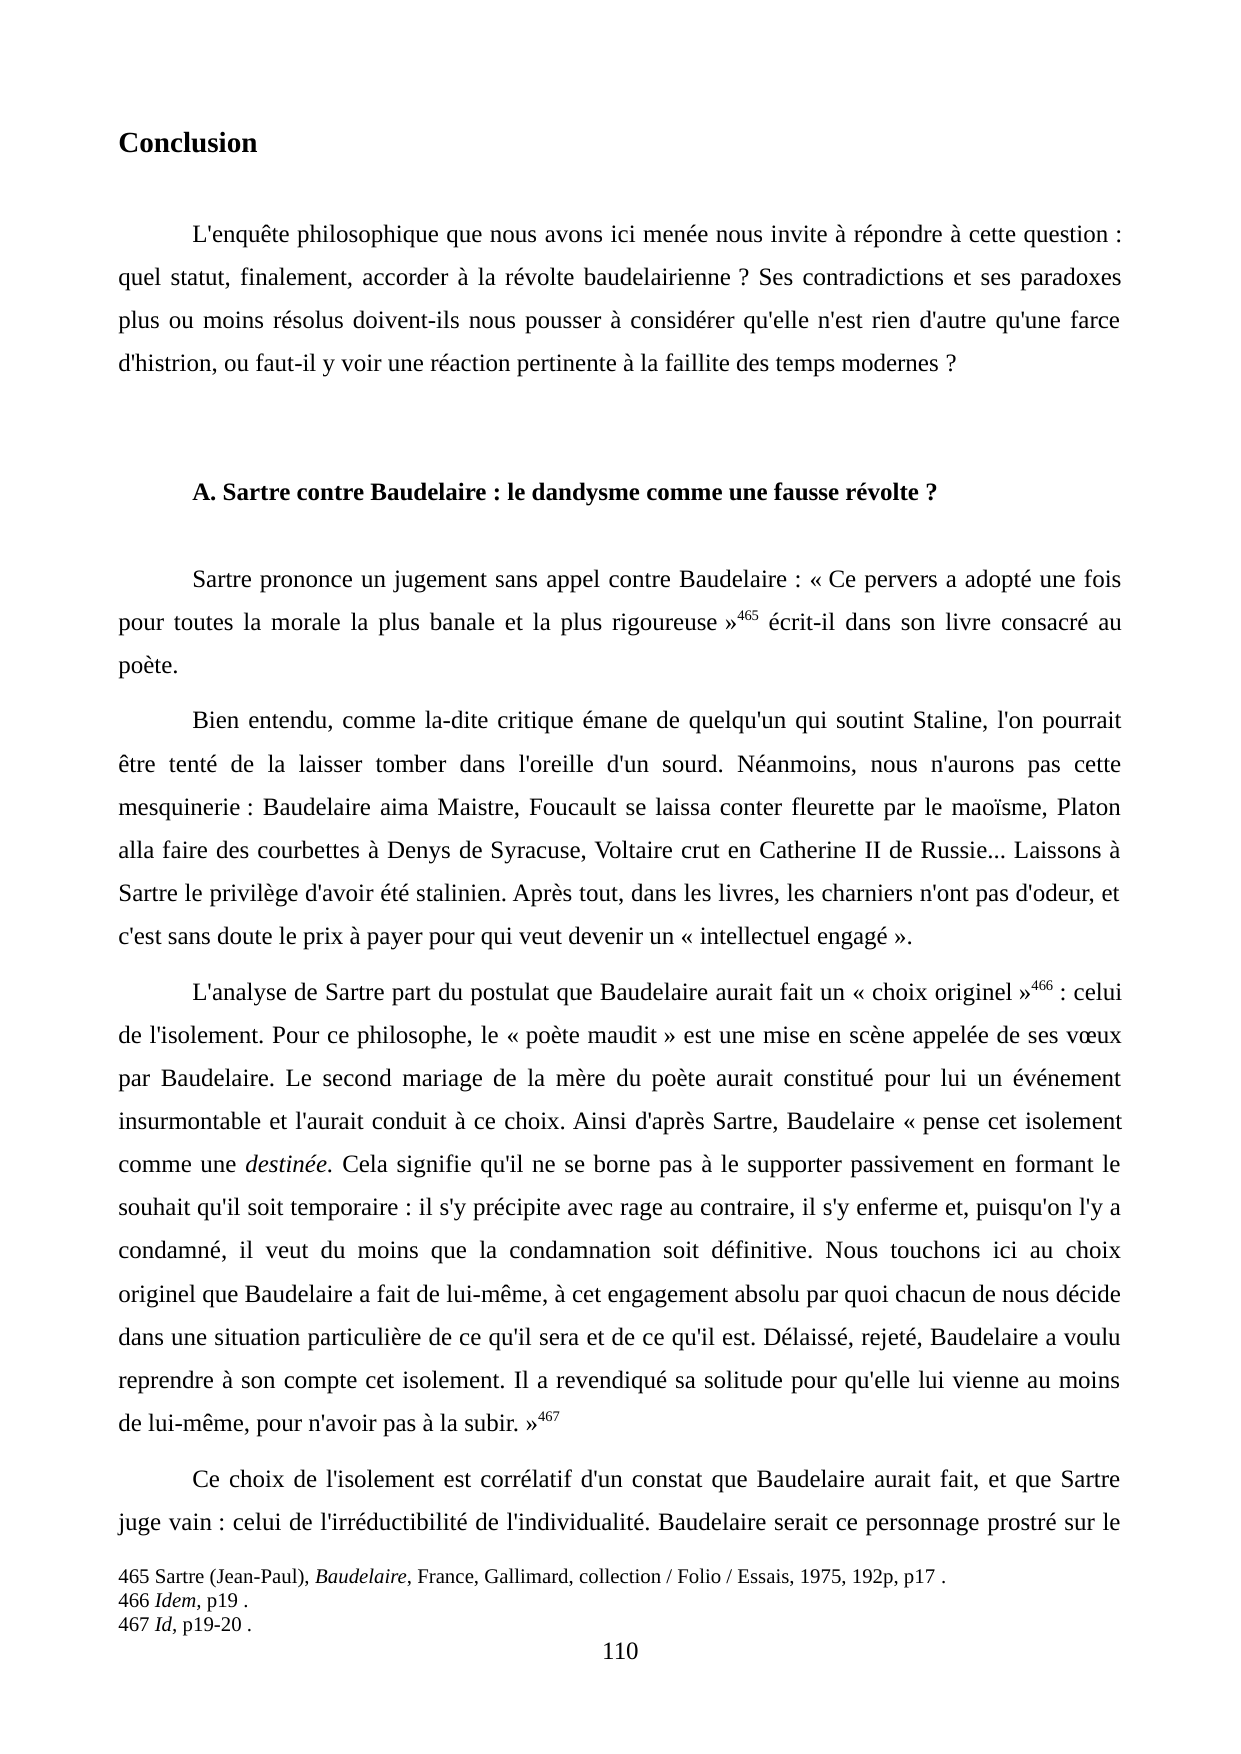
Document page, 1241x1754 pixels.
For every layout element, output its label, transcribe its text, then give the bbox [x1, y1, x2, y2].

text Ce choix de l'isolement est corrélatif d'un constat que Baudelaire aurait fait, et que Sartre juge vain : celui de l'irréductibilité de l'individualité. Baudelaire serait ce personnage prostré sur le [118, 1464, 1122, 1536]
text Bien entendu, comme la-dite critique émane de quelqu'un qui soutint Staline, l'on pourrait être tenté de la laisser tomber dans l'oreille d'un sourd. Néanmoins, nous n'aurons pas cette mesquinerie : Baudelaire aima Maistre, Foucault se laissa conter fleurette par le maoïsme, Platon alla faire des courbettes à Denys de Syracuse, Voltaire crut en Catherine II de Russie... Laissons à Sartre le privilège d'avoir été stalinien. Après tout, dans les livres, les charniers n'ont pas d'odeur, et c'est sans doute le prix à payer pour qui veut devenir un « intellectuel engagé ». [118, 706, 1122, 950]
text Id, p19-20 . [118, 1612, 1122, 1636]
text L'analyse de Sartre part du postulat que Baudelaire aurait fait un « choix originel » : celui de l'isolement. Pour ce philosophe, le « poète maudit » est une mise en scène appelée de ses vœux par Baudelaire. Le second mariage de la mère du poète aurait constitué pour lui un événement insurmontable et l'aurait conduit à ce choix. Ainsi d'après Sartre, Baudelaire « pense cet isolement comme une destinée. Cela signifie qu'il ne se borne pas à le supporter passivement en formant le souhait qu'il soit temporaire : il s'y précipite avec rage au contraire, il s'y enferme et, puisqu'on l'y a condamné, il veut du moins que la condamnation soit définitive. Nous touchons ici au choix originel que Baudelaire a fait de lui-même, à cet engagement absolu par quoi chacun de nous décide dans une situation particulière de ce qu'il sera et de ce qu'il est. Délaissé, rejeté, Baudelaire a voulu reprendre à son compte cet isolement. Il a revendiqué sa solitude pour qu'elle lui vienne au moins de lui-même, pour n'avoir pas à la subir. » [118, 977, 1122, 1437]
text L'enquête philosophique que nous avons ici menée nous invite à répondre à cette question : quel statut, finalement, accorder à la révolte baudelairienne ? Ses contradictions et ses paradoxes plus ou moins résolus doivent-ils nous pousser à considérer qu'elle n'est rien d'autre qu'une farce d'histrion, ou faut-il y voir une réaction pertinente à la faillite des temps modernes ? [118, 219, 1122, 377]
text A. Sartre contre Baudelaire : le dandysme comme une fausse révolte ? [118, 477, 1122, 506]
text Sartre (Jean-Paul), Baudelaire, France, Gallimard, collection / Folio / Essais, 1975, 192p, p17 . [118, 1564, 1122, 1588]
text Idem, p19 . [118, 1588, 1122, 1612]
text Conclusion [118, 125, 1122, 159]
text Sartre prononce un jugement sans appel contre Baudelaire : « Ce pervers a adopté une fois pour toutes la morale la plus banale et la plus rigoureuse » écrit-il dans son livre consacré au poète. [118, 564, 1122, 679]
